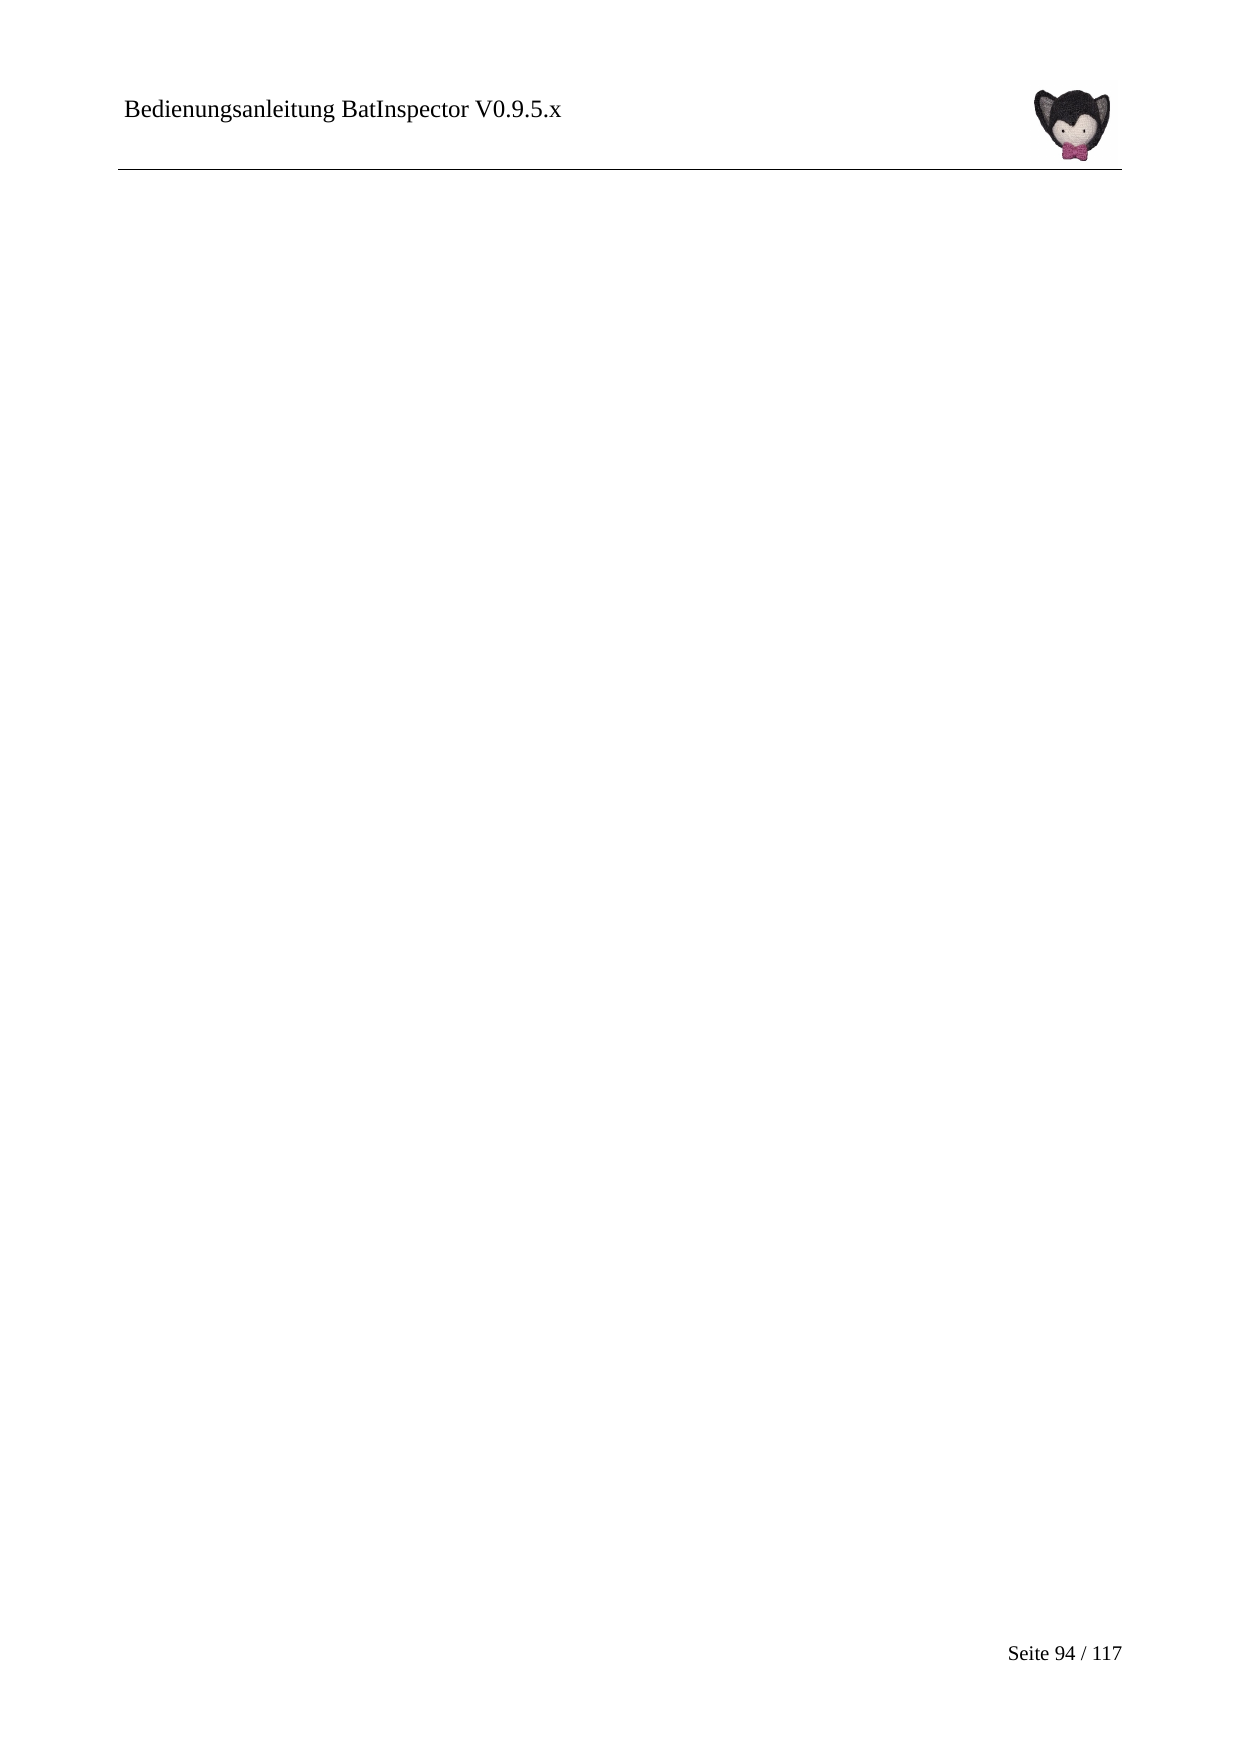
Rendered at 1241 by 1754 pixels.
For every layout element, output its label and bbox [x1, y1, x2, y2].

picture [1030, 80, 1119, 169]
